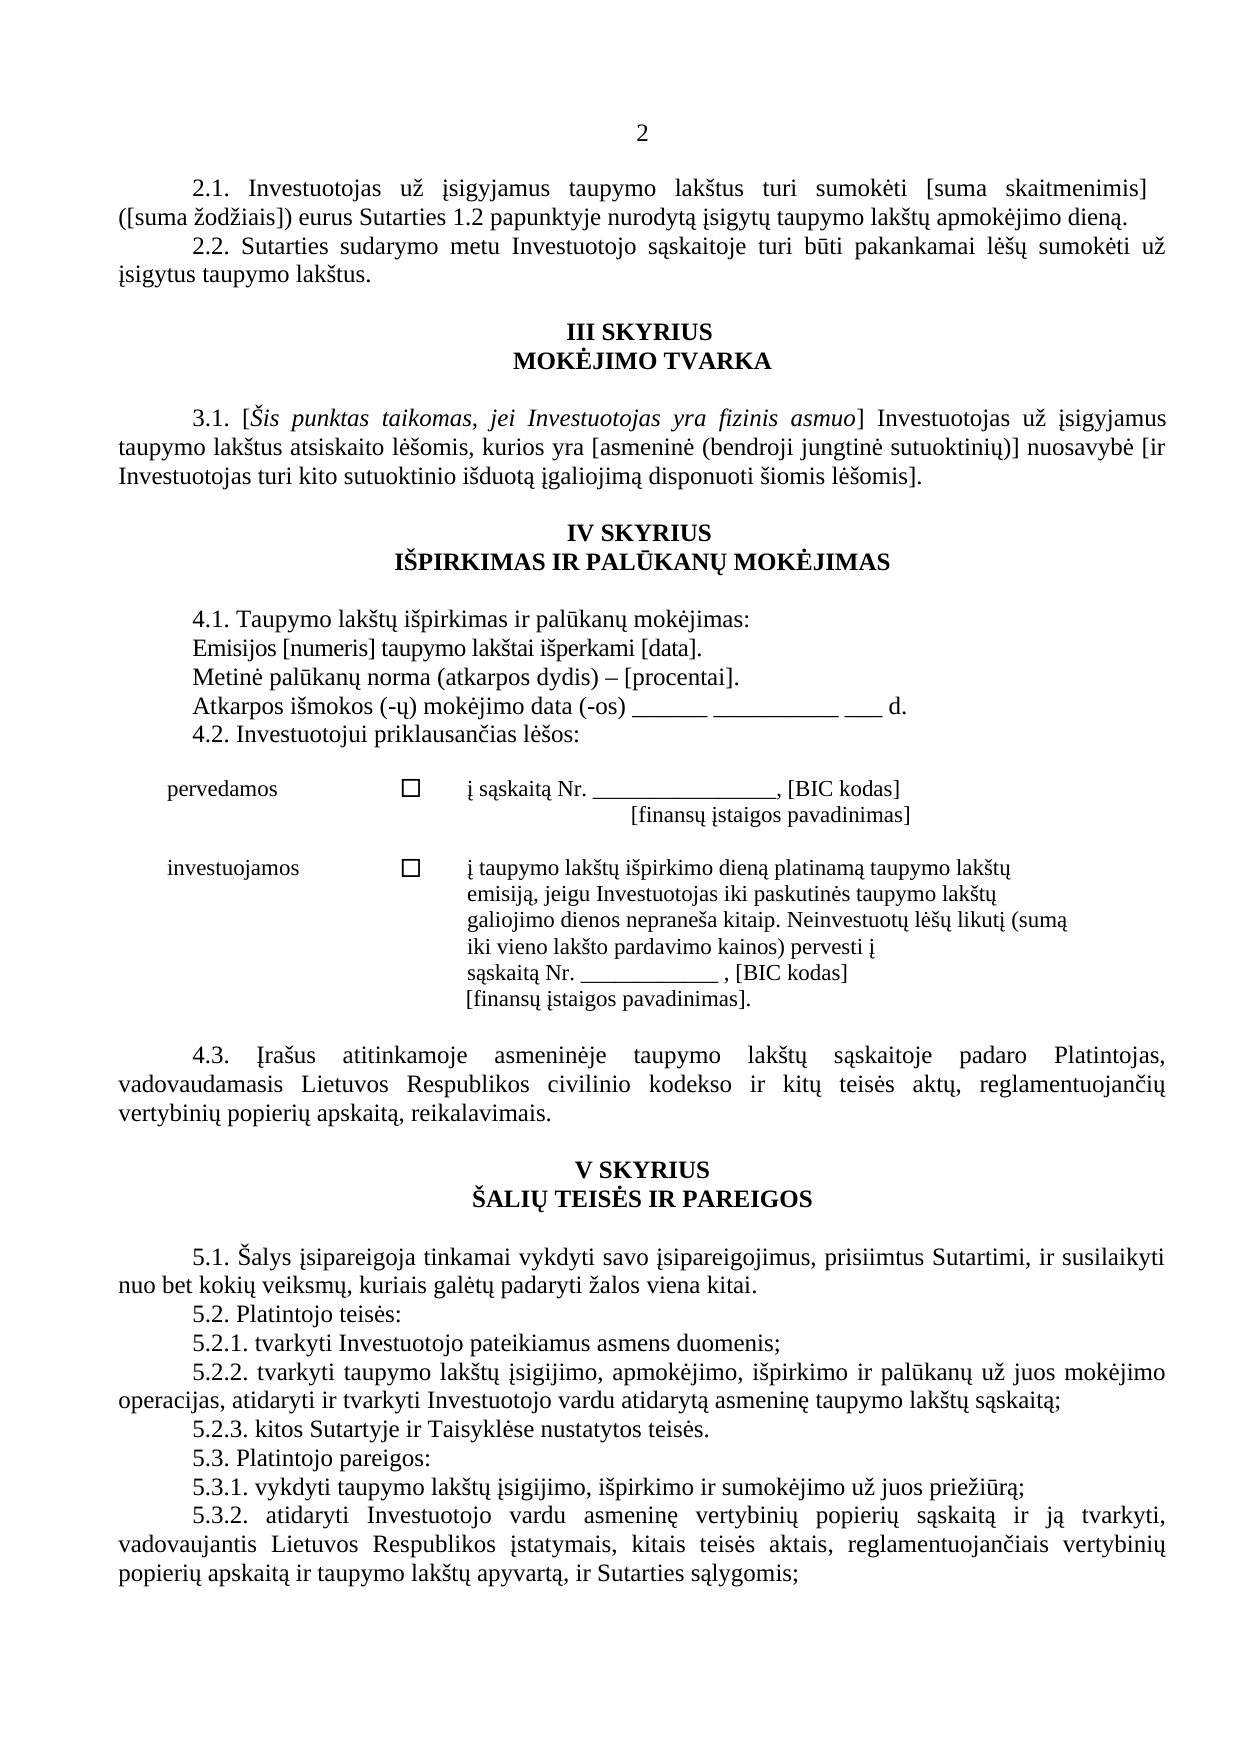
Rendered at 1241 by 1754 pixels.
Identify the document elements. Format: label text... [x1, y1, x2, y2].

text III SKYRIUS [118, 317, 1166, 346]
text V SKYRIUS [118, 1156, 1166, 1184]
text IV SKYRIUS [118, 518, 1166, 547]
text 5.2.1. tvarkyti Investuotojo pateikiamus asmens duomenis; [118, 1328, 1166, 1357]
text 4.2. Investuotojui priklausančias lėšos: [118, 719, 1166, 748]
text ŠALIŲ TEISĖS IR PAREIGOS [118, 1184, 1166, 1213]
table_cell į taupymo lakštų išpirkimo dieną platinamą taupymo lakštų emisiją, jeigu Investuotojas iki paskutinės taupymo lakštų galiojimo dienos nepraneša kitaip. Neinvestuotų lėšų likutį (sumą iki vieno lakšto pardavimo kainos) pervesti į sąskaitą Nr. ____________ , [BIC kodas] [finansų įstaigos pavadinimas]. [454, 854, 1086, 1012]
table_cell į sąskaitą Nr. ________________, [BIC kodas] [finansų įstaigos pavadinimas] [454, 775, 1086, 854]
table_header [118, 748, 367, 774]
text 5.3. Platintojo pareigos: [118, 1443, 1166, 1472]
text Emisijos [numeris] taupymo lakštai išperkami [data]. [118, 633, 1166, 662]
text 5.3.2. atidaryti Investuotojo vardu asmeninę vertybinių popierių sąskaitą ir ją tvarkyti, vadovaujantis Lietuvos Respublikos įstatymais, kitais teisės aktais, reglamentuojančiais vertybinių popierių apskaitą ir taupymo lakštų apyvartą, ir Sutarties sąlygomis; [118, 1501, 1166, 1587]
text 4.3. Įrašus atitinkamoje asmeninėje taupymo lakštų sąskaitoje padaro Platintojas, vadovaudamasis Lietuvos Respublikos civilinio kodekso ir kitų teisės aktų, reglamentuojančių vertybinių popierių apskaitą, reikalavimais. [118, 1041, 1166, 1127]
table_cell investuojamos [118, 854, 367, 1012]
text 5.2. Platintojo teisės: [118, 1299, 1166, 1328]
text 4.1. Taupymo lakštų išpirkimas ir palūkanų mokėjimas: [118, 604, 1166, 633]
table_cell [] [367, 775, 454, 854]
text 3.1. [Šis punktas taikomas, jei Investuotojas yra fizinis asmuo] Investuotojas už įsigyjamus taupymo lakštus atsiskaito lėšomis, kurios yra [asmeninė (bendroji jungtinė sutuoktinių)] nuosavybė [ir Investuotojas turi kito sutuoktinio išduotą įgaliojimą disponuoti šiomis lėšomis]. [118, 403, 1166, 489]
text MOKĖJIMO TVARKA [118, 346, 1166, 374]
table_header [367, 748, 454, 774]
text IŠPIRKIMAS IR PALŪKANŲ MOKĖJIMAS [118, 547, 1166, 576]
text 5.2.3. kitos Sutartyje ir Taisyklėse nustatytos teisės. [118, 1414, 1166, 1443]
text 2.1. Investuotojas už įsigyjamus taupymo lakštus turi sumokėti [suma skaitmenimis] ([suma žodžiais]) eurus Sutarties 1.2 papunktyje nurodytą įsigytų taupymo lakštų apmokėjimo dieną. [118, 173, 1166, 231]
table_cell [] [367, 854, 454, 1012]
text 5.2.2. tvarkyti taupymo lakštų įsigijimo, apmokėjimo, išpirkimo ir palūkanų už juos mokėjimo operacijas, atidaryti ir tvarkyti Investuotojo vardu atidarytą asmeninę taupymo lakštų sąskaitą; [118, 1357, 1166, 1414]
text 5.3.1. vykdyti taupymo lakštų įsigijimo, išpirkimo ir sumokėjimo už juos priežiūrą; [118, 1472, 1166, 1501]
table_header [454, 748, 1086, 774]
text Atkarpos išmokos (-ų) mokėjimo data (-os) ______ __________ ___ d. [118, 691, 1166, 719]
table_cell pervedamos [118, 775, 367, 854]
text 5.1. Šalys įsipareigoja tinkamai vykdyti savo įsipareigojimus, prisiimtus Sutartimi, ir susilaikyti nuo bet kokių veiksmų, kuriais galėtų padaryti žalos viena kitai. [118, 1242, 1166, 1299]
text Metinė palūkanų norma (atkarpos dydis) – [procentai]. [118, 662, 1166, 691]
text 2.2. Sutarties sudarymo metu Investuotojo sąskaitoje turi būti pakankamai lėšų sumokėti už įsigytus taupymo lakštus. [118, 231, 1166, 288]
